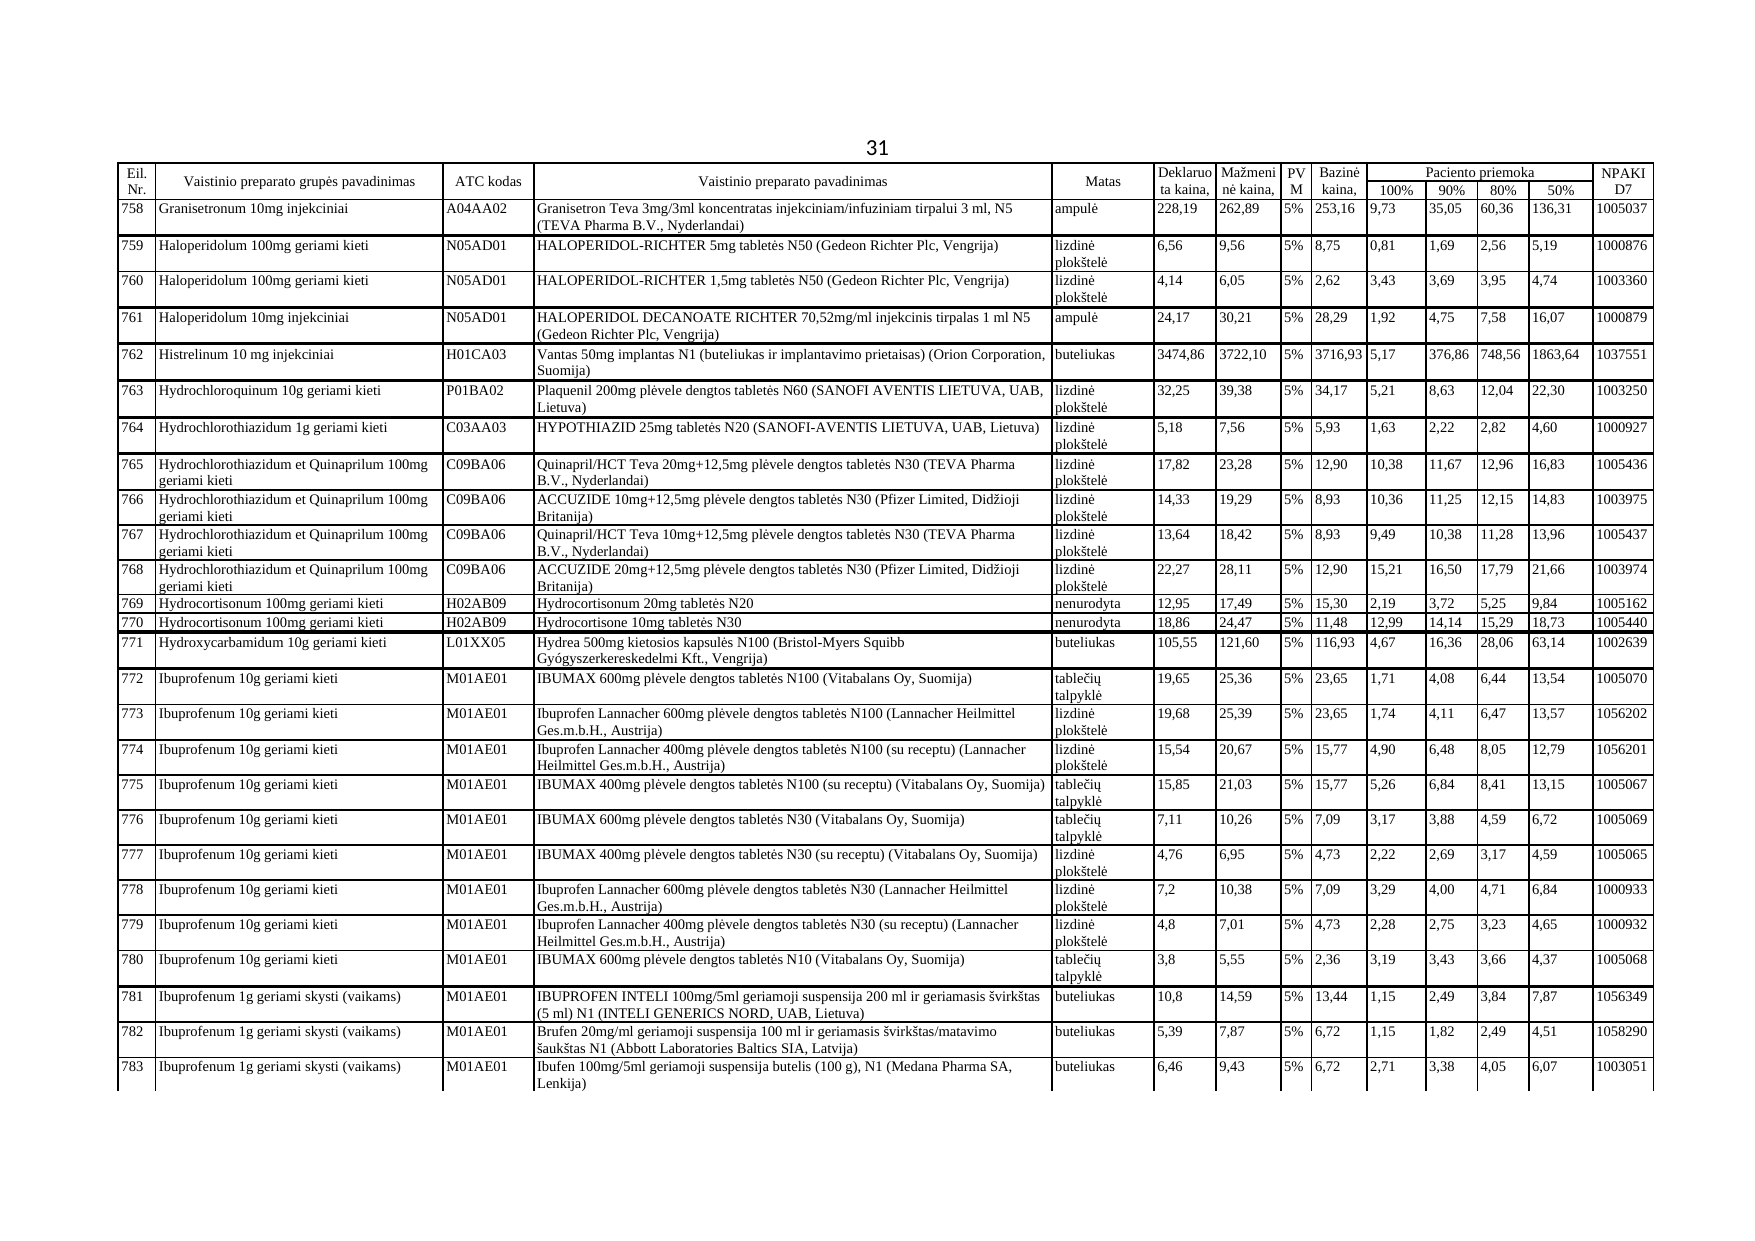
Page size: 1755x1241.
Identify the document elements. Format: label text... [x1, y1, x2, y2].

table_cell M01AE01 [444, 741, 533, 774]
table_cell 2,22 [1427, 419, 1477, 452]
table_header Deklaruota kaina, Lt [1155, 164, 1215, 199]
table_cell 5% [1282, 272, 1311, 306]
table_cell 20,67 [1217, 741, 1280, 774]
table_cell 5% [1282, 200, 1311, 234]
table_cell lizdinė plokštelė [1053, 272, 1153, 306]
table_cell H01CA03 [444, 345, 533, 379]
table_cell N05AD01 [444, 309, 533, 342]
table_cell 761 [119, 309, 155, 342]
table_cell 9,49 [1368, 526, 1425, 559]
table_cell 1,71 [1368, 670, 1425, 704]
table_cell tablečių talpyklė [1053, 776, 1153, 809]
table_cell N05AD01 [444, 272, 533, 306]
table_cell 5,93 [1312, 419, 1366, 452]
table_cell 16,36 [1427, 634, 1477, 667]
table_header Bazinė kaina, Lt [1312, 164, 1366, 199]
table_cell 9,56 [1217, 237, 1280, 271]
table_cell Granisetron Teva 3mg/3ml koncentratas injekciniam/infuziniam tirpalui 3 ml, N5 (TEVA Pharma B.V., Nyderlandai) [535, 200, 1051, 234]
table_cell H02AB09 [444, 614, 533, 630]
table_cell 8,05 [1478, 741, 1528, 774]
table_cell 10,36 [1368, 491, 1425, 524]
table_cell 6,46 [1155, 1058, 1215, 1091]
table_cell 50% [1530, 182, 1592, 199]
table_cell 1056202 [1594, 705, 1653, 739]
table_cell 35,05 [1427, 200, 1477, 234]
table_cell 7,11 [1155, 811, 1215, 844]
table_cell 1005162 [1594, 595, 1653, 612]
table_cell 5% [1282, 595, 1311, 612]
table_cell Haloperidolum 10mg injekciniai [156, 309, 442, 342]
table_cell lizdinė plokštelė [1053, 382, 1153, 416]
table_cell 1005067 [1594, 776, 1653, 809]
table_cell 14,59 [1217, 988, 1280, 1021]
table_cell 6,05 [1217, 272, 1280, 306]
table_cell 5% [1282, 419, 1311, 452]
table_cell 777 [119, 846, 155, 879]
table_cell 2,56 [1478, 237, 1528, 271]
table_cell tablečių talpyklė [1053, 811, 1153, 844]
table_cell lizdinė plokštelė [1053, 455, 1153, 489]
table_cell 5,26 [1368, 776, 1425, 809]
table_header Mažmeninė kaina, Lt [1217, 164, 1280, 199]
table_cell 5,18 [1155, 419, 1215, 452]
table_cell 5% [1282, 561, 1311, 594]
table_cell 1005037 [1594, 200, 1653, 234]
table_cell 783 [119, 1058, 155, 1091]
table_cell 5,25 [1478, 595, 1528, 612]
table_cell 21,66 [1530, 561, 1592, 594]
table_cell 759 [119, 237, 155, 271]
table_cell 1,69 [1427, 237, 1477, 271]
table_cell C09BA06 [444, 526, 533, 559]
table_cell 23,28 [1217, 455, 1280, 489]
table_cell 1003974 [1594, 561, 1653, 594]
table_cell 3,72 [1427, 595, 1477, 612]
table_cell 5% [1282, 776, 1311, 809]
table_cell 25,39 [1217, 705, 1280, 739]
table_cell 2,71 [1368, 1058, 1425, 1091]
table_cell 19,68 [1155, 705, 1215, 739]
table_cell Ibuprofenum 10g geriami kieti [156, 881, 442, 914]
table_cell lizdinė plokštelė [1053, 705, 1153, 739]
table_cell Quinapril/HCT Teva 10mg+12,5mg plėvele dengtos tabletės N30 (TEVA Pharma B.V., Nyderlandai) [535, 526, 1051, 559]
table_cell 5% [1282, 526, 1311, 559]
table_cell 762 [119, 345, 155, 379]
table_cell buteliukas [1053, 1023, 1153, 1056]
table_cell buteliukas [1053, 988, 1153, 1021]
table_cell Ibuprofenum 1g geriami skysti (vaikams) [156, 1058, 442, 1091]
table_cell IBUMAX 400mg plėvele dengtos tabletės N100 (su receptu) (Vitabalans Oy, Suomija) [535, 776, 1051, 809]
table_cell 3,69 [1427, 272, 1477, 306]
table_cell 1000933 [1594, 881, 1653, 914]
table_cell 5% [1282, 988, 1311, 1021]
table_cell lizdinė plokštelė [1053, 526, 1153, 559]
table_cell 774 [119, 741, 155, 774]
table_cell 7,56 [1217, 419, 1280, 452]
table_cell 7,58 [1478, 309, 1528, 342]
table_cell IBUMAX 400mg plėvele dengtos tabletės N30 (su receptu) (Vitabalans Oy, Suomija) [535, 846, 1051, 879]
table_cell Hydrochlorothiazidum et Quinaprilum 100mg geriami kieti [156, 455, 442, 489]
table_cell 18,42 [1217, 526, 1280, 559]
table_cell 30,21 [1217, 309, 1280, 342]
table_cell 12,90 [1312, 561, 1366, 594]
table_cell 16,50 [1427, 561, 1477, 594]
table_cell 1863,64 [1530, 345, 1592, 379]
table_cell M01AE01 [444, 988, 533, 1021]
table_cell 5% [1282, 237, 1311, 271]
table_header ATC kodas [444, 164, 533, 199]
table_cell 3,88 [1427, 811, 1477, 844]
table_cell Hydrocortisone 10mg tabletės N30 [535, 614, 1051, 630]
table_cell 6,84 [1530, 881, 1592, 914]
table_cell 5% [1282, 382, 1311, 416]
table_cell 16,83 [1530, 455, 1592, 489]
table_cell 7,01 [1217, 916, 1280, 949]
table_cell 781 [119, 988, 155, 1021]
table_cell 28,06 [1478, 634, 1528, 667]
table_cell lizdinė plokštelė [1053, 237, 1153, 271]
table_cell 23,65 [1312, 670, 1366, 704]
table_cell 15,85 [1155, 776, 1215, 809]
table_cell 1000927 [1594, 419, 1653, 452]
table_cell 4,67 [1368, 634, 1425, 667]
table_cell lizdinė plokštelė [1053, 846, 1153, 879]
table_cell 0,81 [1368, 237, 1425, 271]
table_header PVM [1282, 164, 1311, 199]
table_cell 24,47 [1217, 614, 1280, 630]
table_cell M01AE01 [444, 705, 533, 739]
table_cell 1000876 [1594, 237, 1653, 271]
table_cell Hydrocortisonum 100mg geriami kieti [156, 595, 442, 612]
table_cell Haloperidolum 100mg geriami kieti [156, 237, 442, 271]
table_cell 13,15 [1530, 776, 1592, 809]
table_cell 13,64 [1155, 526, 1215, 559]
table_cell Ibuprofenum 1g geriami skysti (vaikams) [156, 1023, 442, 1056]
table_cell Hydrocortisonum 100mg geriami kieti [156, 614, 442, 630]
table_cell 772 [119, 670, 155, 704]
table_cell 3,29 [1368, 881, 1425, 914]
table_cell Ibufen 100mg/5ml geriamoji suspensija butelis (100 g), N1 (Medana Pharma SA, Lenkija) [535, 1058, 1051, 1091]
table_cell 4,8 [1155, 916, 1215, 949]
table_cell 7,09 [1312, 881, 1366, 914]
table_cell 5,39 [1155, 1023, 1215, 1056]
table_cell 121,60 [1217, 634, 1280, 667]
table_cell buteliukas [1053, 634, 1153, 667]
table_cell 116,93 [1312, 634, 1366, 667]
table_cell 2,62 [1312, 272, 1366, 306]
table_cell 14,83 [1530, 491, 1592, 524]
table_cell 3474,86 [1155, 345, 1215, 379]
table_cell 5% [1282, 309, 1311, 342]
table_cell 780 [119, 951, 155, 984]
table_cell 14,14 [1427, 614, 1477, 630]
table_cell 2,28 [1368, 916, 1425, 949]
table_cell 11,48 [1312, 614, 1366, 630]
table_cell 5,17 [1368, 345, 1425, 379]
table_cell 1000879 [1594, 309, 1653, 342]
table_cell 5% [1282, 614, 1311, 630]
table_cell 12,04 [1478, 382, 1528, 416]
table_cell 4,73 [1312, 846, 1366, 879]
table_cell 4,65 [1530, 916, 1592, 949]
table_cell 39,38 [1217, 382, 1280, 416]
table_cell 1000932 [1594, 916, 1653, 949]
table_cell 10,38 [1368, 455, 1425, 489]
table_cell buteliukas [1053, 345, 1153, 379]
table_cell Hydrochlorothiazidum et Quinaprilum 100mg geriami kieti [156, 561, 442, 594]
table_cell 1,82 [1427, 1023, 1477, 1056]
table_cell Ibuprofen Lannacher 600mg plėvele dengtos tabletės N100 (Lannacher Heilmittel Ges.m.b.H., Austrija) [535, 705, 1051, 739]
table_cell 12,99 [1368, 614, 1425, 630]
table_cell 5% [1282, 741, 1311, 774]
table_cell ACCUZIDE 20mg+12,5mg plėvele dengtos tabletės N30 (Pfizer Limited, Didžioji Britanija) [535, 561, 1051, 594]
table_cell 8,75 [1312, 237, 1366, 271]
table_cell 7,87 [1217, 1023, 1280, 1056]
table_cell 16,07 [1530, 309, 1592, 342]
table_cell M01AE01 [444, 670, 533, 704]
table_cell M01AE01 [444, 846, 533, 879]
table_cell 13,44 [1312, 988, 1366, 1021]
table_cell N05AD01 [444, 237, 533, 271]
table_cell 5% [1282, 455, 1311, 489]
table_cell Ibuprofenum 10g geriami kieti [156, 951, 442, 984]
table_cell 12,95 [1155, 595, 1215, 612]
table_cell 5% [1282, 1023, 1311, 1056]
table_cell ampulė [1053, 200, 1153, 234]
table_cell 748,56 [1478, 345, 1528, 379]
table_cell 782 [119, 1023, 155, 1056]
table_cell L01XX05 [444, 634, 533, 667]
table_cell 4,00 [1427, 881, 1477, 914]
table_cell Brufen 20mg/ml geriamoji suspensija 100 ml ir geriamasis švirkštas/matavimo šaukštas N1 (Abbott Laboratories Baltics SIA, Latvija) [535, 1023, 1051, 1056]
table_cell 60,36 [1478, 200, 1528, 234]
table_cell 2,49 [1478, 1023, 1528, 1056]
table_cell 253,16 [1312, 200, 1366, 234]
table_cell 28,11 [1217, 561, 1280, 594]
table_cell 779 [119, 916, 155, 949]
table_cell 1005069 [1594, 811, 1653, 844]
table_cell 4,11 [1427, 705, 1477, 739]
table_cell Granisetronum 10mg injekciniai [156, 200, 442, 234]
table_cell 776 [119, 811, 155, 844]
table_header Vaistinio preparato pavadinimas [535, 164, 1051, 199]
table_cell 2,19 [1368, 595, 1425, 612]
table_cell 5% [1282, 881, 1311, 914]
table_cell 15,77 [1312, 776, 1366, 809]
table_cell 11,28 [1478, 526, 1528, 559]
table_cell 1037551 [1594, 345, 1653, 379]
table_cell lizdinė plokštelė [1053, 916, 1153, 949]
table_cell IBUMAX 600mg plėvele dengtos tabletės N30 (Vitabalans Oy, Suomija) [535, 811, 1051, 844]
table_cell C03AA03 [444, 419, 533, 452]
table_cell Ibuprofenum 10g geriami kieti [156, 741, 442, 774]
table_cell 1003360 [1594, 272, 1653, 306]
table_cell 17,49 [1217, 595, 1280, 612]
table_cell 13,57 [1530, 705, 1592, 739]
table_cell 2,22 [1368, 846, 1425, 879]
table_cell 1005068 [1594, 951, 1653, 984]
table_cell 9,73 [1368, 200, 1425, 234]
table_cell 4,71 [1478, 881, 1528, 914]
table_cell 32,25 [1155, 382, 1215, 416]
table_cell 18,86 [1155, 614, 1215, 630]
table_cell 15,77 [1312, 741, 1366, 774]
table_cell 10,26 [1217, 811, 1280, 844]
table_cell Hydrochlorothiazidum et Quinaprilum 100mg geriami kieti [156, 491, 442, 524]
table_cell 4,14 [1155, 272, 1215, 306]
table_cell 765 [119, 455, 155, 489]
table_cell M01AE01 [444, 811, 533, 844]
table_cell 3,17 [1368, 811, 1425, 844]
table_cell 4,73 [1312, 916, 1366, 949]
table_cell 1058290 [1594, 1023, 1653, 1056]
table_cell 773 [119, 705, 155, 739]
table_cell 90% [1427, 182, 1477, 199]
table_cell Ibuprofenum 10g geriami kieti [156, 811, 442, 844]
table_cell 3722,10 [1217, 345, 1280, 379]
table_cell 19,29 [1217, 491, 1280, 524]
table_cell 4,60 [1530, 419, 1592, 452]
table_cell 9,43 [1217, 1058, 1280, 1091]
table_cell 3,43 [1427, 951, 1477, 984]
table_cell 15,21 [1368, 561, 1425, 594]
table_cell 80% [1478, 182, 1528, 199]
table_cell 4,76 [1155, 846, 1215, 879]
table_cell Ibuprofenum 10g geriami kieti [156, 705, 442, 739]
table_cell 1002639 [1594, 634, 1653, 667]
table_cell 5% [1282, 951, 1311, 984]
table_cell 3,23 [1478, 916, 1528, 949]
table_cell 28,29 [1312, 309, 1366, 342]
table_cell 767 [119, 526, 155, 559]
table_cell A04AA02 [444, 200, 533, 234]
table_cell 4,37 [1530, 951, 1592, 984]
table_cell 1005070 [1594, 670, 1653, 704]
table_cell 5% [1282, 634, 1311, 667]
table_cell nenurodyta [1053, 614, 1153, 630]
table_cell 25,36 [1217, 670, 1280, 704]
table_cell 7,2 [1155, 881, 1215, 914]
table_cell 12,96 [1478, 455, 1528, 489]
table_cell lizdinė plokštelė [1053, 881, 1153, 914]
table_cell 766 [119, 491, 155, 524]
table_cell 228,19 [1155, 200, 1215, 234]
table_cell 763 [119, 382, 155, 416]
table_cell M01AE01 [444, 916, 533, 949]
table_cell H02AB09 [444, 595, 533, 612]
table_cell Ibuprofen Lannacher 600mg plėvele dengtos tabletės N30 (Lannacher Heilmittel Ges.m.b.H., Austrija) [535, 881, 1051, 914]
table_cell 19,65 [1155, 670, 1215, 704]
table_cell 6,72 [1312, 1058, 1366, 1091]
table_cell Plaquenil 200mg plėvele dengtos tabletės N60 (SANOFI AVENTIS LIETUVA, UAB, Lietuva) [535, 382, 1051, 416]
table_cell 63,14 [1530, 634, 1592, 667]
table_cell 1005437 [1594, 526, 1653, 559]
table_cell 768 [119, 561, 155, 594]
table_cell 4,05 [1478, 1058, 1528, 1091]
table_cell Vantas 50mg implantas N1 (buteliukas ir implantavimo prietaisas) (Orion Corporation, Suomija) [535, 345, 1051, 379]
table_cell 4,75 [1427, 309, 1477, 342]
table_cell 1056349 [1594, 988, 1653, 1021]
table_cell 770 [119, 614, 155, 630]
table_cell M01AE01 [444, 881, 533, 914]
table_cell Ibuprofenum 1g geriami skysti (vaikams) [156, 988, 442, 1021]
table_cell HALOPERIDOL-RICHTER 1,5mg tabletės N50 (Gedeon Richter Plc, Vengrija) [535, 272, 1051, 306]
table_cell 8,93 [1312, 491, 1366, 524]
table_cell 10,38 [1217, 881, 1280, 914]
table_cell 775 [119, 776, 155, 809]
table_cell Hydrochlorothiazidum et Quinaprilum 100mg geriami kieti [156, 526, 442, 559]
table_cell 13,54 [1530, 670, 1592, 704]
table_cell M01AE01 [444, 776, 533, 809]
table_cell C09BA06 [444, 455, 533, 489]
table_cell 764 [119, 419, 155, 452]
table_cell 5,21 [1368, 382, 1425, 416]
table_cell 5% [1282, 1058, 1311, 1091]
table_cell 2,82 [1478, 419, 1528, 452]
table_cell 2,75 [1427, 916, 1477, 949]
table_cell M01AE01 [444, 1058, 533, 1091]
table_cell Histrelinum 10 mg injekciniai [156, 345, 442, 379]
table_cell 1,15 [1368, 988, 1425, 1021]
table_header Eil. Nr. [119, 164, 155, 199]
table_cell 778 [119, 881, 155, 914]
table_cell Ibuprofen Lannacher 400mg plėvele dengtos tabletės N30 (su receptu) (Lannacher Heilmittel Ges.m.b.H., Austrija) [535, 916, 1051, 949]
table_cell 21,03 [1217, 776, 1280, 809]
table_cell ACCUZIDE 10mg+12,5mg plėvele dengtos tabletės N30 (Pfizer Limited, Didžioji Britanija) [535, 491, 1051, 524]
table_cell 1,15 [1368, 1023, 1425, 1056]
table_cell 10,38 [1427, 526, 1477, 559]
table_cell 8,63 [1427, 382, 1477, 416]
table_cell 3,19 [1368, 951, 1425, 984]
table_cell 12,90 [1312, 455, 1366, 489]
table_cell 3,66 [1478, 951, 1528, 984]
table_cell C09BA06 [444, 491, 533, 524]
table_cell 769 [119, 595, 155, 612]
table_cell 1,92 [1368, 309, 1425, 342]
table_cell 4,74 [1530, 272, 1592, 306]
table_cell 3,8 [1155, 951, 1215, 984]
table_cell lizdinė plokštelė [1053, 419, 1153, 452]
table_cell 11,67 [1427, 455, 1477, 489]
table_cell 22,27 [1155, 561, 1215, 594]
table_cell 13,96 [1530, 526, 1592, 559]
table_cell 4,59 [1530, 846, 1592, 879]
table_cell 5% [1282, 916, 1311, 949]
table_cell 1056201 [1594, 741, 1653, 774]
table_cell 23,65 [1312, 705, 1366, 739]
table_cell P01BA02 [444, 382, 533, 416]
table_cell 1005440 [1594, 614, 1653, 630]
table_cell 3,17 [1478, 846, 1528, 879]
table_cell Hydrochloroquinum 10g geriami kieti [156, 382, 442, 416]
table_cell 1,63 [1368, 419, 1425, 452]
table_cell 758 [119, 200, 155, 234]
table_cell 6,95 [1217, 846, 1280, 879]
table_cell 4,59 [1478, 811, 1528, 844]
table_cell 6,72 [1312, 1023, 1366, 1056]
table_cell 7,09 [1312, 811, 1366, 844]
table_cell lizdinė plokštelė [1053, 491, 1153, 524]
table_header Paciento priemoka [1368, 164, 1592, 180]
table_cell IBUMAX 600mg plėvele dengtos tabletės N100 (Vitabalans Oy, Suomija) [535, 670, 1051, 704]
table_cell 6,07 [1530, 1058, 1592, 1091]
table_cell 1003250 [1594, 382, 1653, 416]
table_cell 6,48 [1427, 741, 1477, 774]
table_cell HALOPERIDOL DECANOATE RICHTER 70,52mg/ml injekcinis tirpalas 1 ml N5 (Gedeon Richter Plc, Vengrija) [535, 309, 1051, 342]
table_cell HYPOTHIAZID 25mg tabletės N20 (SANOFI-AVENTIS LIETUVA, UAB, Lietuva) [535, 419, 1051, 452]
table_cell 14,33 [1155, 491, 1215, 524]
table_cell Ibuprofenum 10g geriami kieti [156, 776, 442, 809]
table_cell 5% [1282, 491, 1311, 524]
table_cell M01AE01 [444, 1023, 533, 1056]
table_cell 12,15 [1478, 491, 1528, 524]
table_cell 17,82 [1155, 455, 1215, 489]
table_cell 1003975 [1594, 491, 1653, 524]
table_cell 11,25 [1427, 491, 1477, 524]
table_cell Ibuprofenum 10g geriami kieti [156, 916, 442, 949]
table_cell Quinapril/HCT Teva 20mg+12,5mg plėvele dengtos tabletės N30 (TEVA Pharma B.V., Nyderlandai) [535, 455, 1051, 489]
table_cell 6,56 [1155, 237, 1215, 271]
table_cell 3,84 [1478, 988, 1528, 1021]
table_cell C09BA06 [444, 561, 533, 594]
table_cell IBUMAX 600mg plėvele dengtos tabletės N10 (Vitabalans Oy, Suomija) [535, 951, 1051, 984]
table_cell 3,95 [1478, 272, 1528, 306]
table_cell 376,86 [1427, 345, 1477, 379]
table_cell lizdinė plokštelė [1053, 741, 1153, 774]
table_cell 15,29 [1478, 614, 1528, 630]
table_cell 22,30 [1530, 382, 1592, 416]
table_cell 6,72 [1530, 811, 1592, 844]
table_cell Ibuprofenum 10g geriami kieti [156, 846, 442, 879]
table_cell tablečių talpyklė [1053, 670, 1153, 704]
table_cell 5% [1282, 811, 1311, 844]
table_cell 1,74 [1368, 705, 1425, 739]
table_cell 1005065 [1594, 846, 1653, 879]
table_cell Ibuprofenum 10g geriami kieti [156, 670, 442, 704]
table_cell 4,08 [1427, 670, 1477, 704]
table_cell 24,17 [1155, 309, 1215, 342]
table_cell buteliukas [1053, 1058, 1153, 1091]
table_cell 5% [1282, 345, 1311, 379]
table_cell Hydrea 500mg kietosios kapsulės N100 (Bristol-Myers Squibb Gyógyszerkereskedelmi Kft., Vengrija) [535, 634, 1051, 667]
table_cell 15,30 [1312, 595, 1366, 612]
table_cell 136,31 [1530, 200, 1592, 234]
table_cell 3716,93 [1312, 345, 1366, 379]
table_cell nenurodyta [1053, 595, 1153, 612]
table_cell 771 [119, 634, 155, 667]
table_cell 100% [1368, 182, 1425, 199]
table_cell 2,69 [1427, 846, 1477, 879]
table_cell IBUPROFEN INTELI 100mg/5ml geriamoji suspensija 200 ml ir geriamasis švirkštas (5 ml) N1 (INTELI GENERICS NORD, UAB, Lietuva) [535, 988, 1051, 1021]
table_cell 10,8 [1155, 988, 1215, 1021]
table_cell Ibuprofen Lannacher 400mg plėvele dengtos tabletės N100 (su receptu) (Lannacher Heilmittel Ges.m.b.H., Austrija) [535, 741, 1051, 774]
table_cell 760 [119, 272, 155, 306]
table_cell ampulė [1053, 309, 1153, 342]
table_cell M01AE01 [444, 951, 533, 984]
table_cell 3,43 [1368, 272, 1425, 306]
table_cell Hydrochlorothiazidum 1g geriami kieti [156, 419, 442, 452]
table_cell 6,44 [1478, 670, 1528, 704]
table_cell Hydrocortisonum 20mg tabletės N20 [535, 595, 1051, 612]
table_cell 2,49 [1427, 988, 1477, 1021]
table_cell Haloperidolum 100mg geriami kieti [156, 272, 442, 306]
table_cell 15,54 [1155, 741, 1215, 774]
table_cell 5,55 [1217, 951, 1280, 984]
table_header Vaistinio preparato grupės pavadinimas [156, 164, 442, 199]
table_cell tablečių talpyklė [1053, 951, 1153, 984]
table_cell 12,79 [1530, 741, 1592, 774]
table_cell 6,84 [1427, 776, 1477, 809]
table_cell 4,90 [1368, 741, 1425, 774]
table_cell HALOPERIDOL-RICHTER 5mg tabletės N50 (Gedeon Richter Plc, Vengrija) [535, 237, 1051, 271]
table_header Matas [1053, 164, 1153, 199]
table_cell Hydroxycarbamidum 10g geriami kieti [156, 634, 442, 667]
table_cell 262,89 [1217, 200, 1280, 234]
table_cell 5% [1282, 846, 1311, 879]
table_cell 5,19 [1530, 237, 1592, 271]
table_cell 9,84 [1530, 595, 1592, 612]
table_cell 34,17 [1312, 382, 1366, 416]
table_cell 6,47 [1478, 705, 1528, 739]
table_cell 4,51 [1530, 1023, 1592, 1056]
table_cell 3,38 [1427, 1058, 1477, 1091]
table_cell 7,87 [1530, 988, 1592, 1021]
table_cell 1005436 [1594, 455, 1653, 489]
table_cell 2,36 [1312, 951, 1366, 984]
table_cell 8,93 [1312, 526, 1366, 559]
table_cell 1003051 [1594, 1058, 1653, 1091]
table_cell 18,73 [1530, 614, 1592, 630]
table_cell 5% [1282, 705, 1311, 739]
table_cell lizdinė plokštelė [1053, 561, 1153, 594]
table_header NPAKID7 [1594, 164, 1653, 199]
table_cell 5% [1282, 670, 1311, 704]
table_cell 105,55 [1155, 634, 1215, 667]
table_cell 17,79 [1478, 561, 1528, 594]
table_cell 8,41 [1478, 776, 1528, 809]
